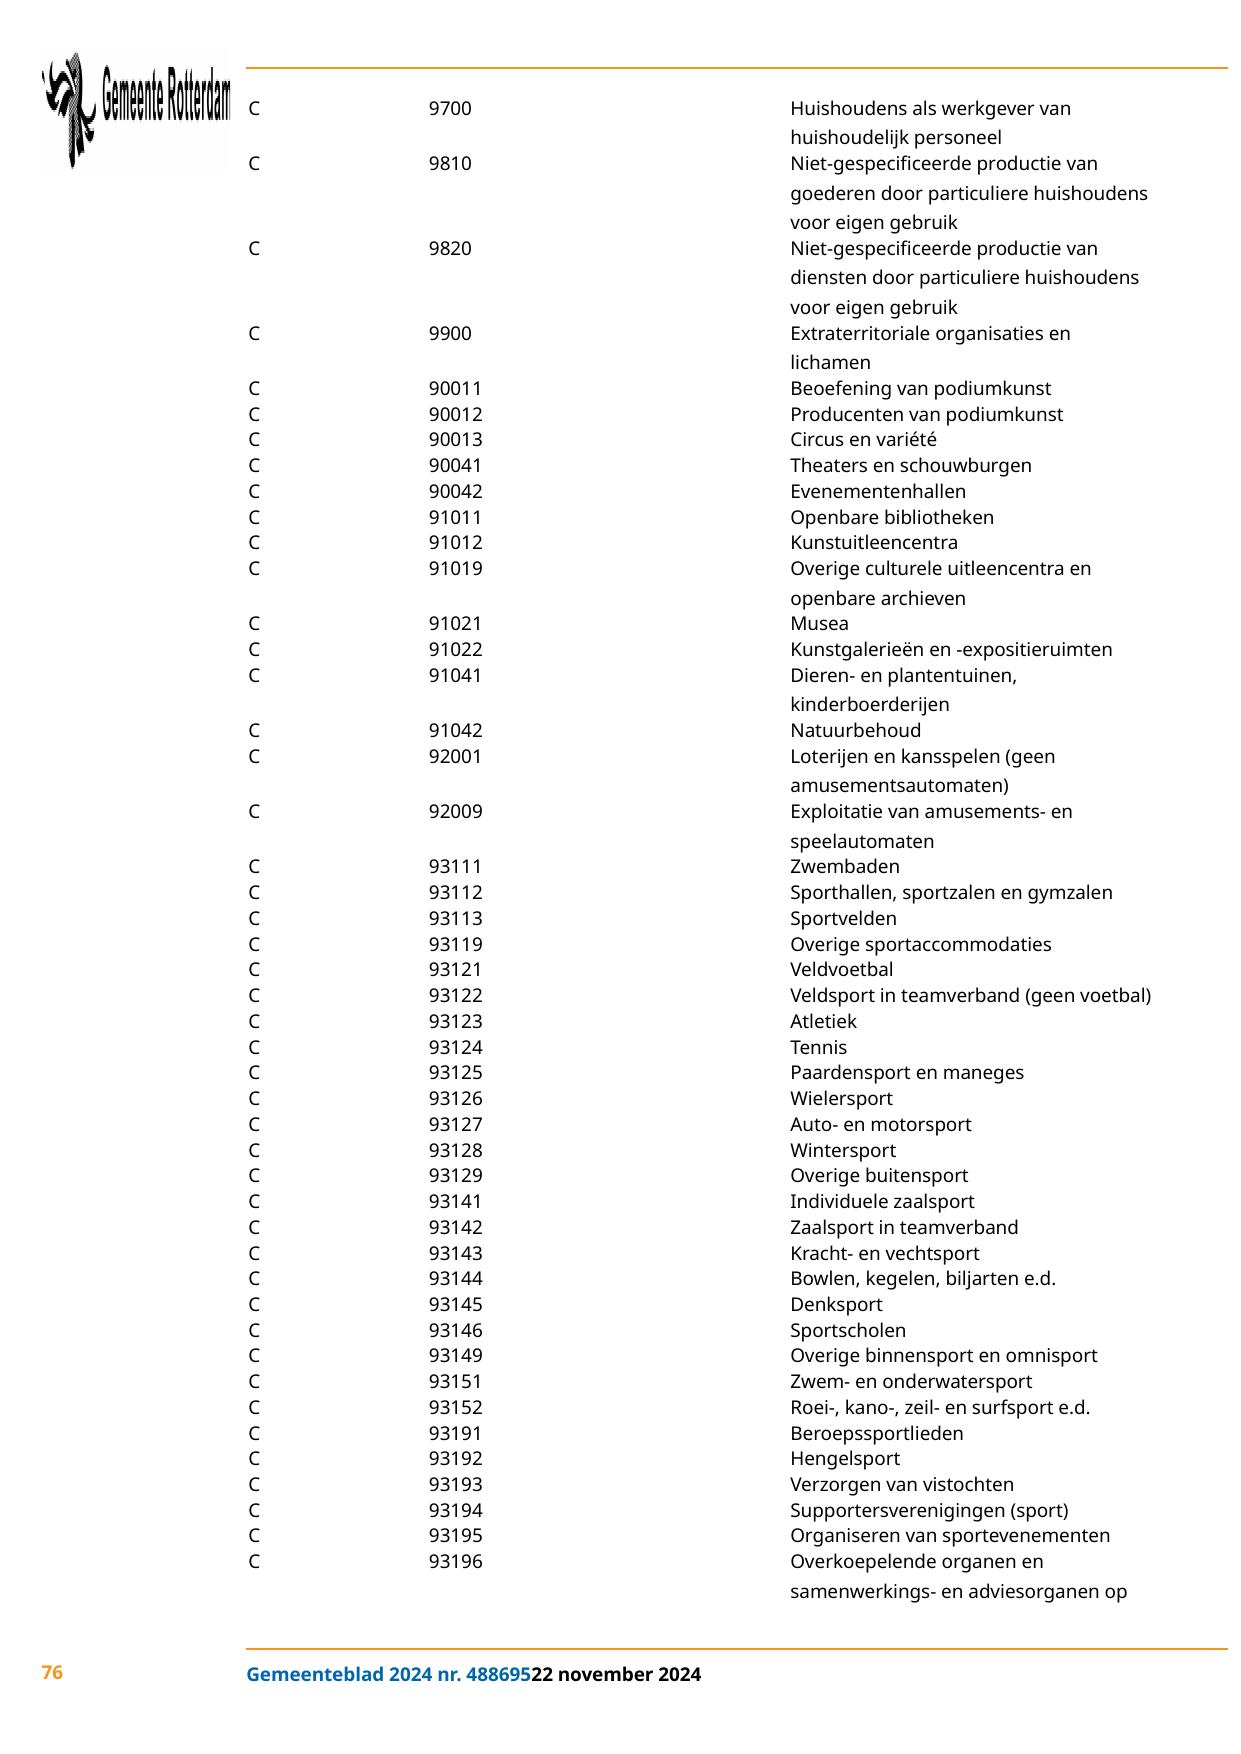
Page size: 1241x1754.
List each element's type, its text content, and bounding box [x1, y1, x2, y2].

table_cell C [248, 1034, 429, 1059]
table_cell Hengelsport [790, 1446, 1152, 1471]
table_cell 93192 [429, 1446, 790, 1471]
table_cell Wielersport [790, 1085, 1152, 1111]
table_cell Bowlen, kegelen, biljarten e.d. [790, 1265, 1152, 1291]
table_cell C [248, 662, 429, 717]
table_cell Kunstgalerieën en -expositieruimten [790, 636, 1152, 662]
table_cell 92009 [429, 799, 790, 854]
table_cell C [248, 1214, 429, 1240]
table_cell C [248, 1291, 429, 1317]
table_cell C [248, 1111, 429, 1137]
table_cell 93152 [429, 1394, 790, 1420]
table_cell C [248, 611, 429, 636]
table_cell 93195 [429, 1523, 790, 1548]
table_cell 93145 [429, 1291, 790, 1317]
table_cell C [248, 1317, 429, 1343]
table_cell Sportscholen [790, 1317, 1152, 1343]
table_cell 93144 [429, 1265, 790, 1291]
table_cell C [248, 905, 429, 931]
table_cell 93151 [429, 1368, 790, 1394]
table_cell C [248, 1343, 429, 1368]
table_cell C [248, 743, 429, 798]
table_cell Producenten van podiumkunst [790, 401, 1152, 427]
table_cell C [248, 1085, 429, 1111]
table_cell C [248, 1240, 429, 1265]
table_cell Sporthallen, sportzalen en gymzalen [790, 880, 1152, 905]
table_cell 91011 [429, 504, 790, 529]
table_cell Supportersverenigingen (sport) [790, 1497, 1152, 1523]
table_cell C [248, 799, 429, 854]
table_cell C [248, 1137, 429, 1162]
table_cell 91021 [429, 611, 790, 636]
table_cell C [248, 854, 429, 879]
table_cell Beoefening van podiumkunst [790, 375, 1152, 401]
table_cell Loterijen en kansspelen (geen amusementsautomaten) [790, 743, 1152, 798]
table_cell 91019 [429, 555, 790, 611]
table_cell 93122 [429, 983, 790, 1008]
table_cell Individuele zaalsport [790, 1188, 1152, 1214]
table_cell C [248, 1368, 429, 1394]
table_cell C [248, 1523, 429, 1548]
table_cell Exploitatie van amusements- en speelautomaten [790, 799, 1152, 854]
table_cell 90012 [429, 401, 790, 427]
table_cell 9810 [429, 150, 790, 235]
table_cell Verzorgen van vistochten [790, 1471, 1152, 1497]
table_cell C [248, 983, 429, 1008]
table_cell C [248, 555, 429, 611]
table_cell Denksport [790, 1291, 1152, 1317]
picture [41, 47, 231, 172]
table_cell 93121 [429, 957, 790, 982]
table_cell Niet-gespecificeerde productie van goederen door particuliere huishoudens voor eigen gebruik [790, 150, 1152, 235]
table_cell 93127 [429, 1111, 790, 1137]
table_cell 9700 [429, 95, 790, 150]
table_cell Veldsport in teamverband (geen voetbal) [790, 983, 1152, 1008]
table_cell 93143 [429, 1240, 790, 1265]
table_cell Zwem- en onderwatersport [790, 1368, 1152, 1394]
table_cell 93193 [429, 1471, 790, 1497]
table_cell C [248, 1446, 429, 1471]
table_cell 93146 [429, 1317, 790, 1343]
table_cell C [248, 1060, 429, 1085]
table_cell 93128 [429, 1137, 790, 1162]
table_cell Wintersport [790, 1137, 1152, 1162]
table_cell 93126 [429, 1085, 790, 1111]
table_cell C [248, 1497, 429, 1523]
table_cell Natuurbehoud [790, 718, 1152, 743]
table_cell 93112 [429, 880, 790, 905]
table_cell Theaters en schouwburgen [790, 453, 1152, 478]
table_cell Beroepssportlieden [790, 1420, 1152, 1446]
table_cell Evenementenhallen [790, 478, 1152, 504]
table_cell 93196 [429, 1549, 790, 1604]
table_cell 90042 [429, 478, 790, 504]
table_cell Zaalsport in teamverband [790, 1214, 1152, 1240]
table_cell 91041 [429, 662, 790, 717]
table_cell Niet-gespecificeerde productie van diensten door particuliere huishoudens voor eigen gebruik [790, 235, 1152, 320]
table_cell C [248, 931, 429, 957]
table_cell 91022 [429, 636, 790, 662]
table_cell Auto- en motorsport [790, 1111, 1152, 1137]
table_cell 9820 [429, 235, 790, 320]
table_cell 93142 [429, 1214, 790, 1240]
table_cell Openbare bibliotheken [790, 504, 1152, 529]
table_cell Kunstuitleencentra [790, 530, 1152, 555]
table_cell Veldvoetbal [790, 957, 1152, 982]
table_cell Overige binnensport en omnisport [790, 1343, 1152, 1368]
table_cell Organiseren van sportevenementen [790, 1523, 1152, 1548]
table_cell Paardensport en maneges [790, 1060, 1152, 1085]
table_cell 93129 [429, 1163, 790, 1188]
table_cell 90041 [429, 453, 790, 478]
table_cell C [248, 1549, 429, 1604]
table_cell Roei-, kano-, zeil- en surfsport e.d. [790, 1394, 1152, 1420]
table_cell Dieren- en plantentuinen, kinderboerderijen [790, 662, 1152, 717]
table_cell Overige sportaccommodaties [790, 931, 1152, 957]
table_cell C [248, 1163, 429, 1188]
table_cell Kracht- en vechtsport [790, 1240, 1152, 1265]
table_cell C [248, 718, 429, 743]
table_cell C [248, 504, 429, 529]
table_cell Overige buitensport [790, 1163, 1152, 1188]
table_cell Overkoepelende organen en samenwerkings- en adviesorganen op [790, 1549, 1152, 1604]
table_cell Huishoudens als werkgever van huishoudelijk personeel [790, 95, 1152, 150]
table_cell 90013 [429, 427, 790, 452]
table_cell Extraterritoriale organisaties en lichamen [790, 320, 1152, 375]
table_cell 90011 [429, 375, 790, 401]
table_cell 9900 [429, 320, 790, 375]
table_cell 93111 [429, 854, 790, 879]
table_cell 93141 [429, 1188, 790, 1214]
table_cell C [248, 530, 429, 555]
table_cell Musea [790, 611, 1152, 636]
table_cell 93194 [429, 1497, 790, 1523]
table_cell C [248, 1265, 429, 1291]
table_cell C [248, 320, 429, 375]
table_cell C [248, 427, 429, 452]
table_cell C [248, 1188, 429, 1214]
table_cell C [248, 453, 429, 478]
table_cell 93124 [429, 1034, 790, 1059]
table_cell C [248, 1008, 429, 1034]
table_cell Circus en variété [790, 427, 1152, 452]
table_cell 93125 [429, 1060, 790, 1085]
table_cell 93149 [429, 1343, 790, 1368]
table_cell Sportvelden [790, 905, 1152, 931]
table_cell C [248, 636, 429, 662]
table_cell Overige culturele uitleencentra en openbare archieven [790, 555, 1152, 611]
table_cell C [248, 150, 429, 235]
table_cell 93113 [429, 905, 790, 931]
table_cell C [248, 880, 429, 905]
table_cell C [248, 375, 429, 401]
table_cell Tennis [790, 1034, 1152, 1059]
table_cell 91042 [429, 718, 790, 743]
table_cell C [248, 1394, 429, 1420]
table_cell Zwembaden [790, 854, 1152, 879]
table_cell 93119 [429, 931, 790, 957]
table_cell 93191 [429, 1420, 790, 1446]
table_cell C [248, 95, 429, 150]
table_cell C [248, 235, 429, 320]
table_cell 93123 [429, 1008, 790, 1034]
table_cell 92001 [429, 743, 790, 798]
table_cell C [248, 1471, 429, 1497]
table_cell 91012 [429, 530, 790, 555]
table_cell C [248, 478, 429, 504]
table_cell C [248, 1420, 429, 1446]
table_cell C [248, 957, 429, 982]
table_cell C [248, 401, 429, 427]
table_cell Atletiek [790, 1008, 1152, 1034]
